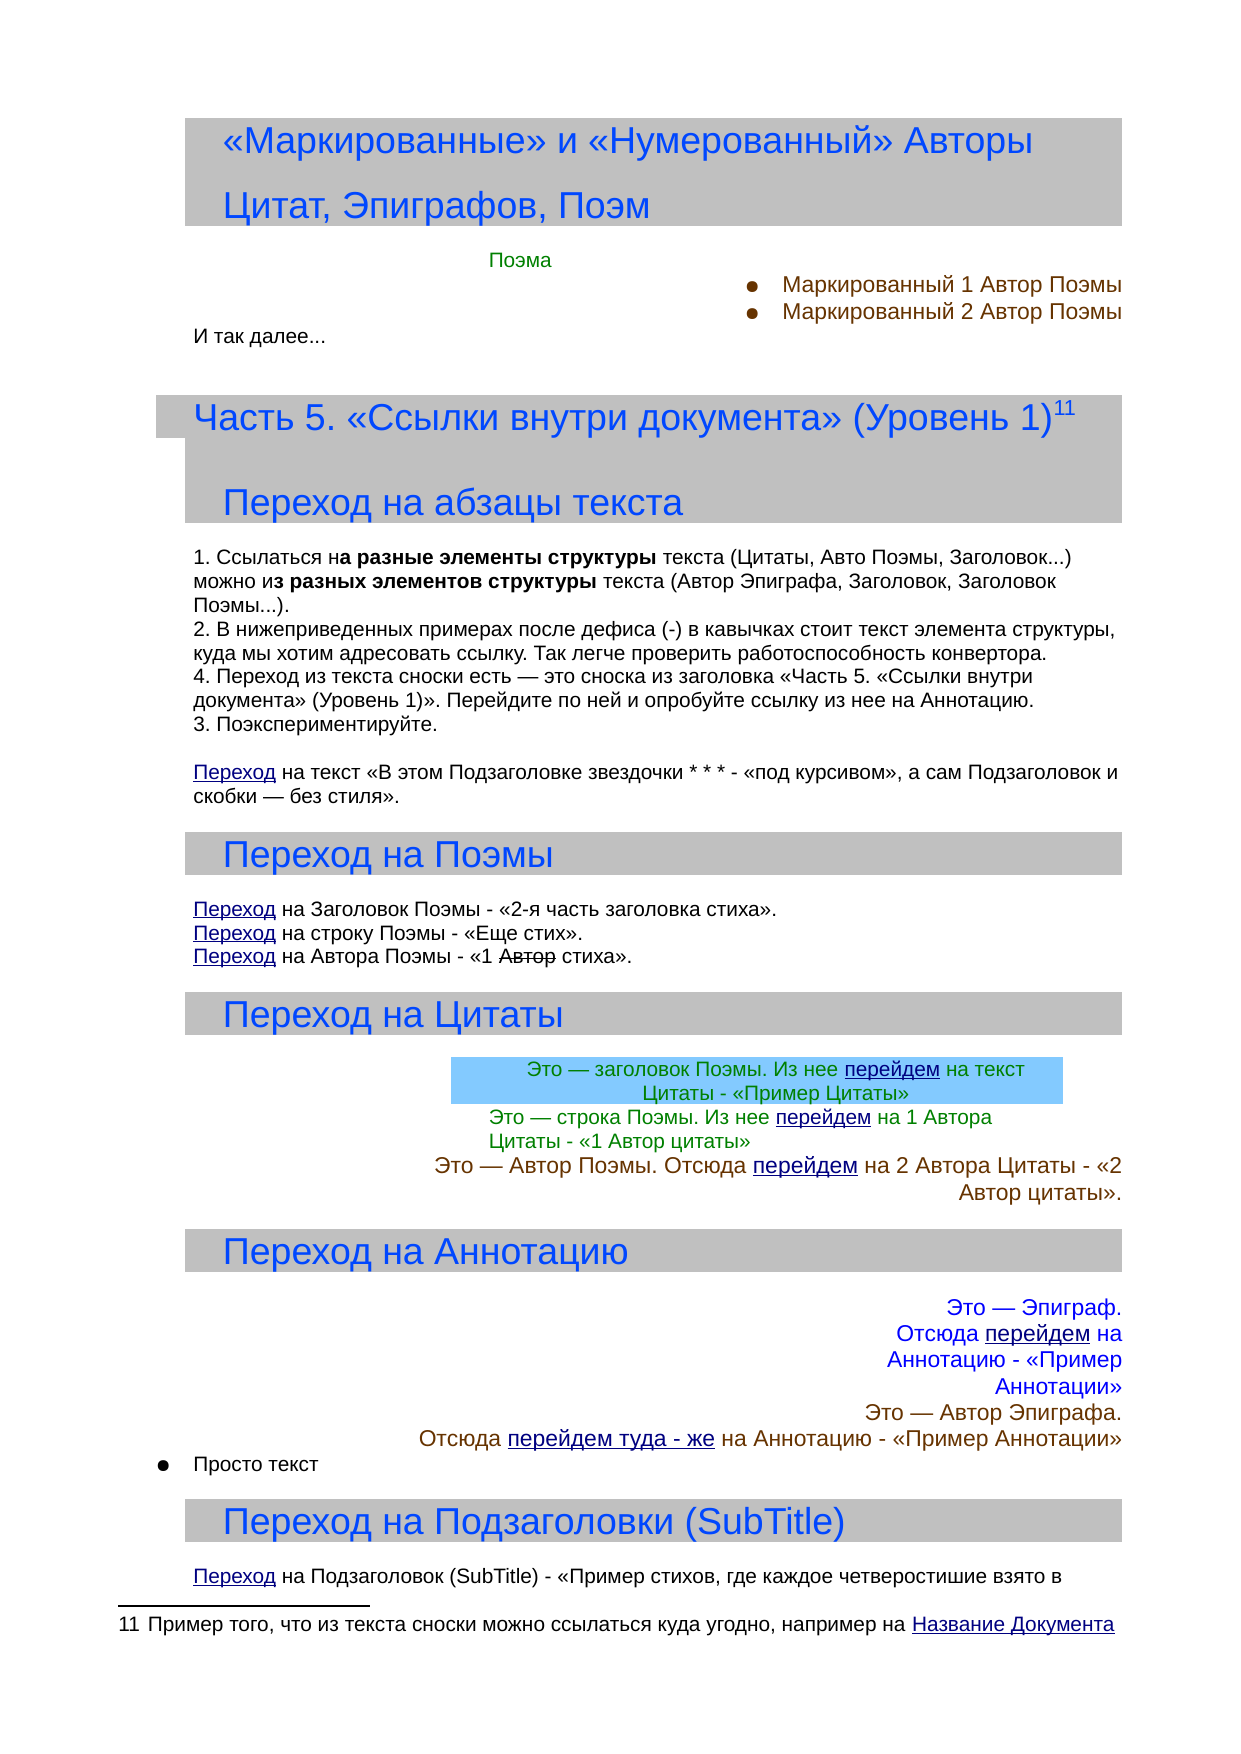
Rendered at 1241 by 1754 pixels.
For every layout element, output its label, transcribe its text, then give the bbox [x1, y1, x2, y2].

list Переход на Заголовок Поэмы - «2-я часть заголовка стиха». [156, 896, 1122, 920]
list Это — Автор Эпиграфа. [362, 1399, 1122, 1425]
list Переход на текст «В этом Подзаголовке звездочки * * * - «под курсивом», а сам Подзаголовок и скобки — без стиля». [156, 760, 1122, 808]
list Переход на Аннотацию [185, 1229, 1122, 1272]
list 3. Поэкспериментируйте. [156, 712, 1122, 736]
list Переход на строку Поэмы - «Еще стих». [156, 920, 1122, 944]
list 1. Ссылаться на разные элементы структуры текста (Цитаты, Авто Поэмы, Заголовок...) можно из разных элементов структуры текста (Автор Эпиграфа, Заголовок, Заголовок Поэмы...). [156, 544, 1122, 616]
list Отсюда перейдем туда - же на Аннотацию - «Пример Аннотации» [362, 1425, 1122, 1452]
list Переход на Подзаголовок (SubTitle) - «Пример стихов, где каждое четверостишие взято в [156, 1564, 1122, 1588]
list Пример того, что из текста сноски можно ссылаться куда угодно, например на Название Документа [118, 1612, 1122, 1636]
list Просто текст [156, 1452, 1122, 1476]
list Это — строка Поэмы. Из нее перейдем на 1 Автора Цитаты - «1 Автор цитаты» [451, 1104, 1063, 1152]
list Переход на Автора Поэмы - «1 Автор стиха». [156, 944, 1122, 968]
list Это — Автор Поэмы. Отсюда перейдем на 2 Автора Цитаты - «2 Автор цитаты». [362, 1152, 1122, 1205]
list Маркированный 2 Автор Поэмы [362, 298, 1122, 324]
list Часть 5. «Ссылки внутри документа» (Уровень 1) [156, 395, 1122, 438]
list Переход на Подзаголовки (SubTitle) [185, 1499, 1122, 1542]
list Поэма [451, 247, 1063, 271]
list 2. В нижеприведенных примерах после дефиса (-) в кавычках стоит текст элемента структуры, куда мы хотим адресовать ссылку. Так легче проверить работоспособность конвертора. [156, 616, 1122, 664]
list 4. Переход из текста сноски есть — это сноска из заголовка «Часть 5. «Ссылки внутри документа» (Уровень 1)». Перейдите по ней и опробуйте ссылку из нее на Аннотацию. [156, 664, 1122, 712]
title Это — заголовок Поэмы. Из нее перейдем на текст Цитаты - «Пример Цитаты» [451, 1057, 1063, 1104]
list Переход на абзацы текста [185, 480, 1122, 523]
list Переход на Цитаты [185, 992, 1122, 1035]
list И так далее... [156, 324, 1122, 348]
list Это — Эпиграф. [746, 1293, 1122, 1320]
list Отсюда перейдем на Аннотацию - «Пример Аннотации» [746, 1320, 1122, 1399]
list Переход на Поэмы [185, 832, 1122, 875]
list Маркированный 1 Автор Поэмы [362, 271, 1122, 298]
list «Маркированные» и «Нумерованный» Авторы Цитат, Эпиграфов, Поэм [185, 118, 1122, 226]
